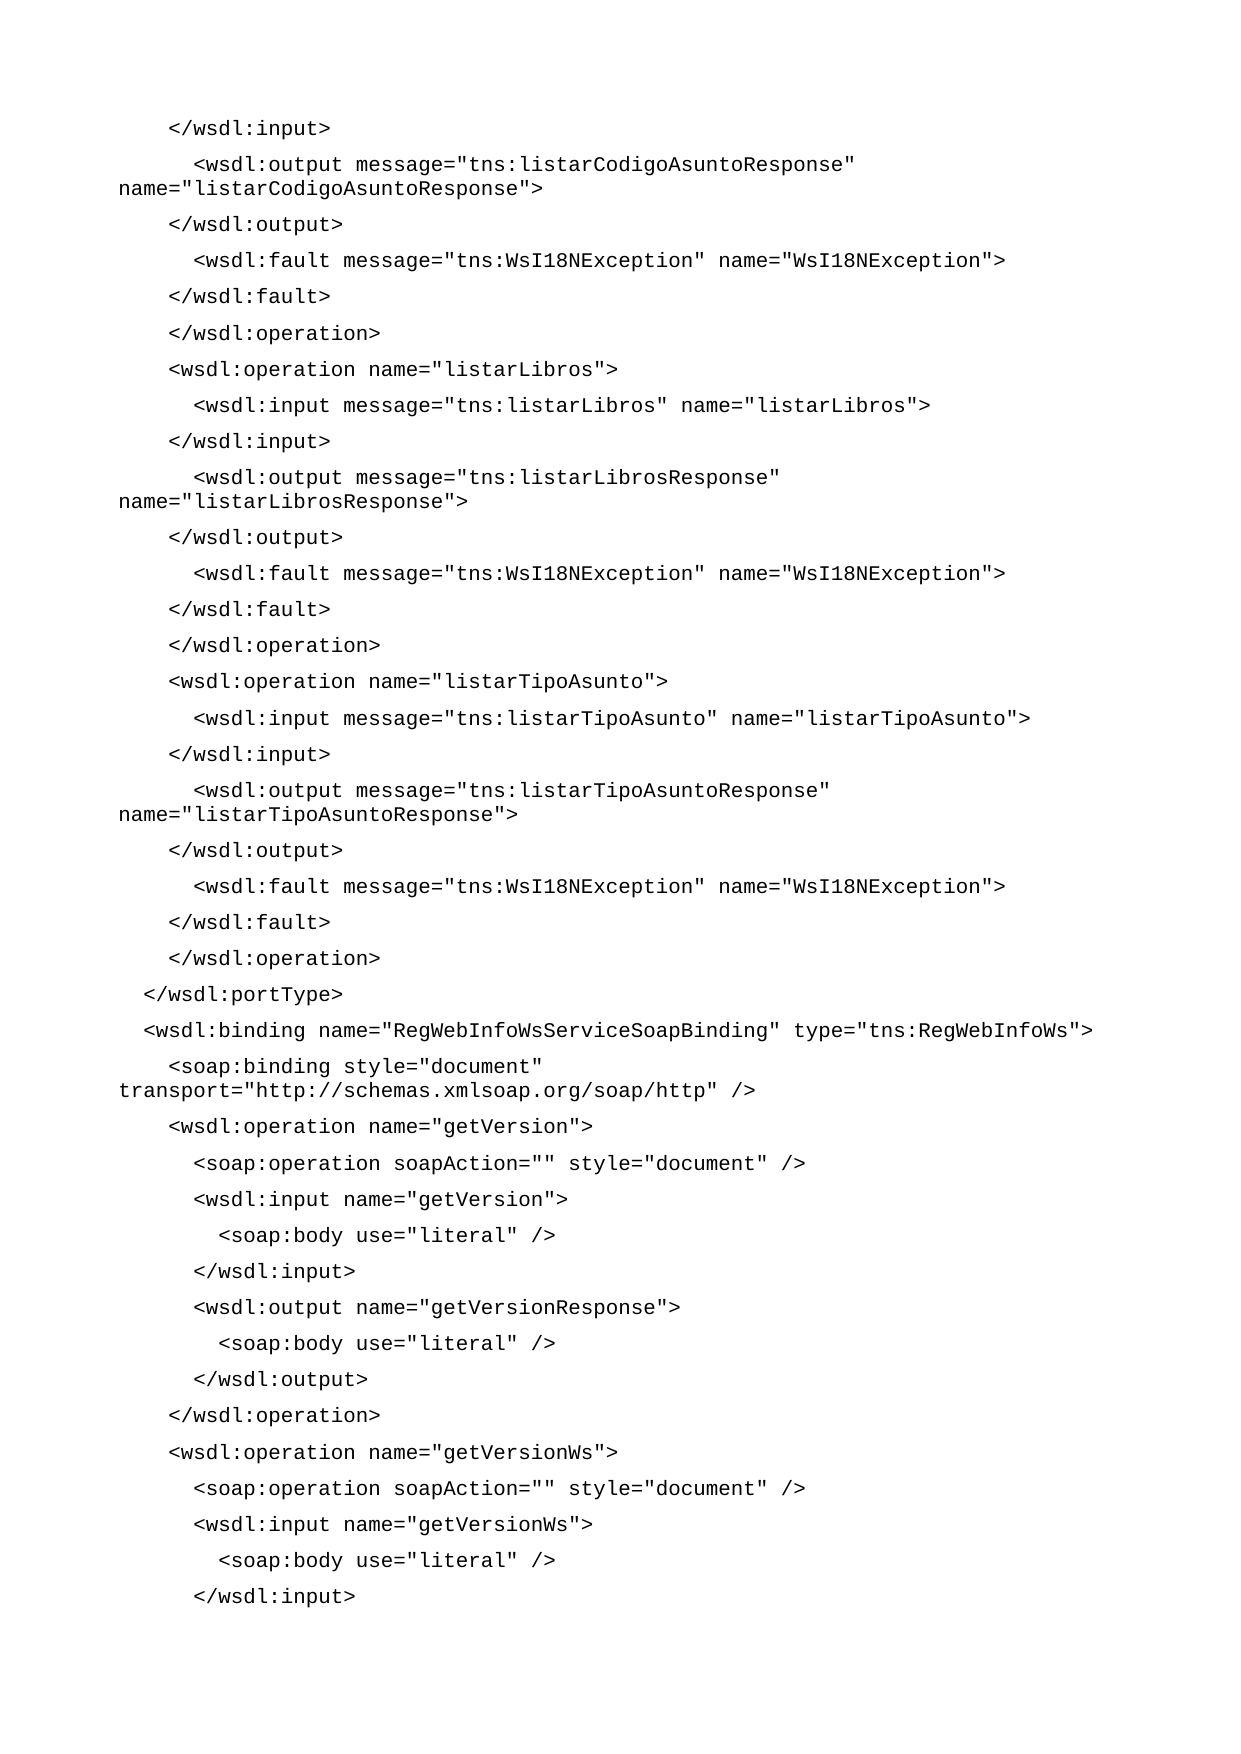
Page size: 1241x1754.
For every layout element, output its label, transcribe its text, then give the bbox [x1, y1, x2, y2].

text </wsdl:output> [118, 840, 1122, 863]
text <soap:body use="literal" /> [118, 1225, 1122, 1248]
text <wsdl:fault message="tns:WsI18NException" name="WsI18NException"> [118, 876, 1122, 899]
text </wsdl:fault> [118, 912, 1122, 936]
text <wsdl:binding name="RegWebInfoWsServiceSoapBinding" type="tns:RegWebInfoWs"> [118, 1020, 1122, 1044]
text </wsdl:input> [118, 118, 1122, 142]
text <wsdl:fault message="tns:WsI18NException" name="WsI18NException"> [118, 563, 1122, 587]
text </wsdl:portType> [118, 984, 1122, 1008]
text </wsdl:input> [118, 1586, 1122, 1610]
text <wsdl:input name="getVersionWs"> [118, 1514, 1122, 1538]
text <wsdl:input message="tns:listarTipoAsunto" name="listarTipoAsunto"> [118, 708, 1122, 731]
text </wsdl:fault> [118, 599, 1122, 623]
text </wsdl:operation> [118, 1406, 1122, 1429]
text </wsdl:input> [118, 1261, 1122, 1284]
text <soap:binding style="document" transport="http://schemas.xmlsoap.org/soap/http" /> [118, 1057, 1122, 1104]
text <wsdl:output message="tns:listarTipoAsuntoResponse" name="listarTipoAsuntoResponse"> [118, 780, 1122, 827]
text <wsdl:output message="tns:listarCodigoAsuntoResponse" name="listarCodigoAsuntoResponse"> [118, 154, 1122, 202]
text </wsdl:input> [118, 431, 1122, 454]
text </wsdl:fault> [118, 286, 1122, 310]
text <wsdl:output message="tns:listarLibrosResponse" name="listarLibrosResponse"> [118, 467, 1122, 514]
text <soap:body use="literal" /> [118, 1550, 1122, 1574]
text <wsdl:operation name="listarLibros"> [118, 359, 1122, 382]
text </wsdl:operation> [118, 322, 1122, 346]
text </wsdl:output> [118, 527, 1122, 551]
text <wsdl:operation name="getVersion"> [118, 1116, 1122, 1140]
text </wsdl:output> [118, 214, 1122, 238]
text <wsdl:input message="tns:listarLibros" name="listarLibros"> [118, 395, 1122, 418]
text <soap:operation soapAction="" style="document" /> [118, 1152, 1122, 1176]
text <wsdl:output name="getVersionResponse"> [118, 1297, 1122, 1321]
text <wsdl:operation name="getVersionWs"> [118, 1442, 1122, 1465]
text </wsdl:operation> [118, 948, 1122, 972]
text </wsdl:input> [118, 744, 1122, 767]
text <soap:operation soapAction="" style="document" /> [118, 1478, 1122, 1501]
text </wsdl:output> [118, 1369, 1122, 1393]
text <wsdl:operation name="listarTipoAsunto"> [118, 671, 1122, 695]
text <soap:body use="literal" /> [118, 1333, 1122, 1357]
text </wsdl:operation> [118, 635, 1122, 659]
text <wsdl:fault message="tns:WsI18NException" name="WsI18NException"> [118, 250, 1122, 274]
text <wsdl:input name="getVersion"> [118, 1189, 1122, 1212]
